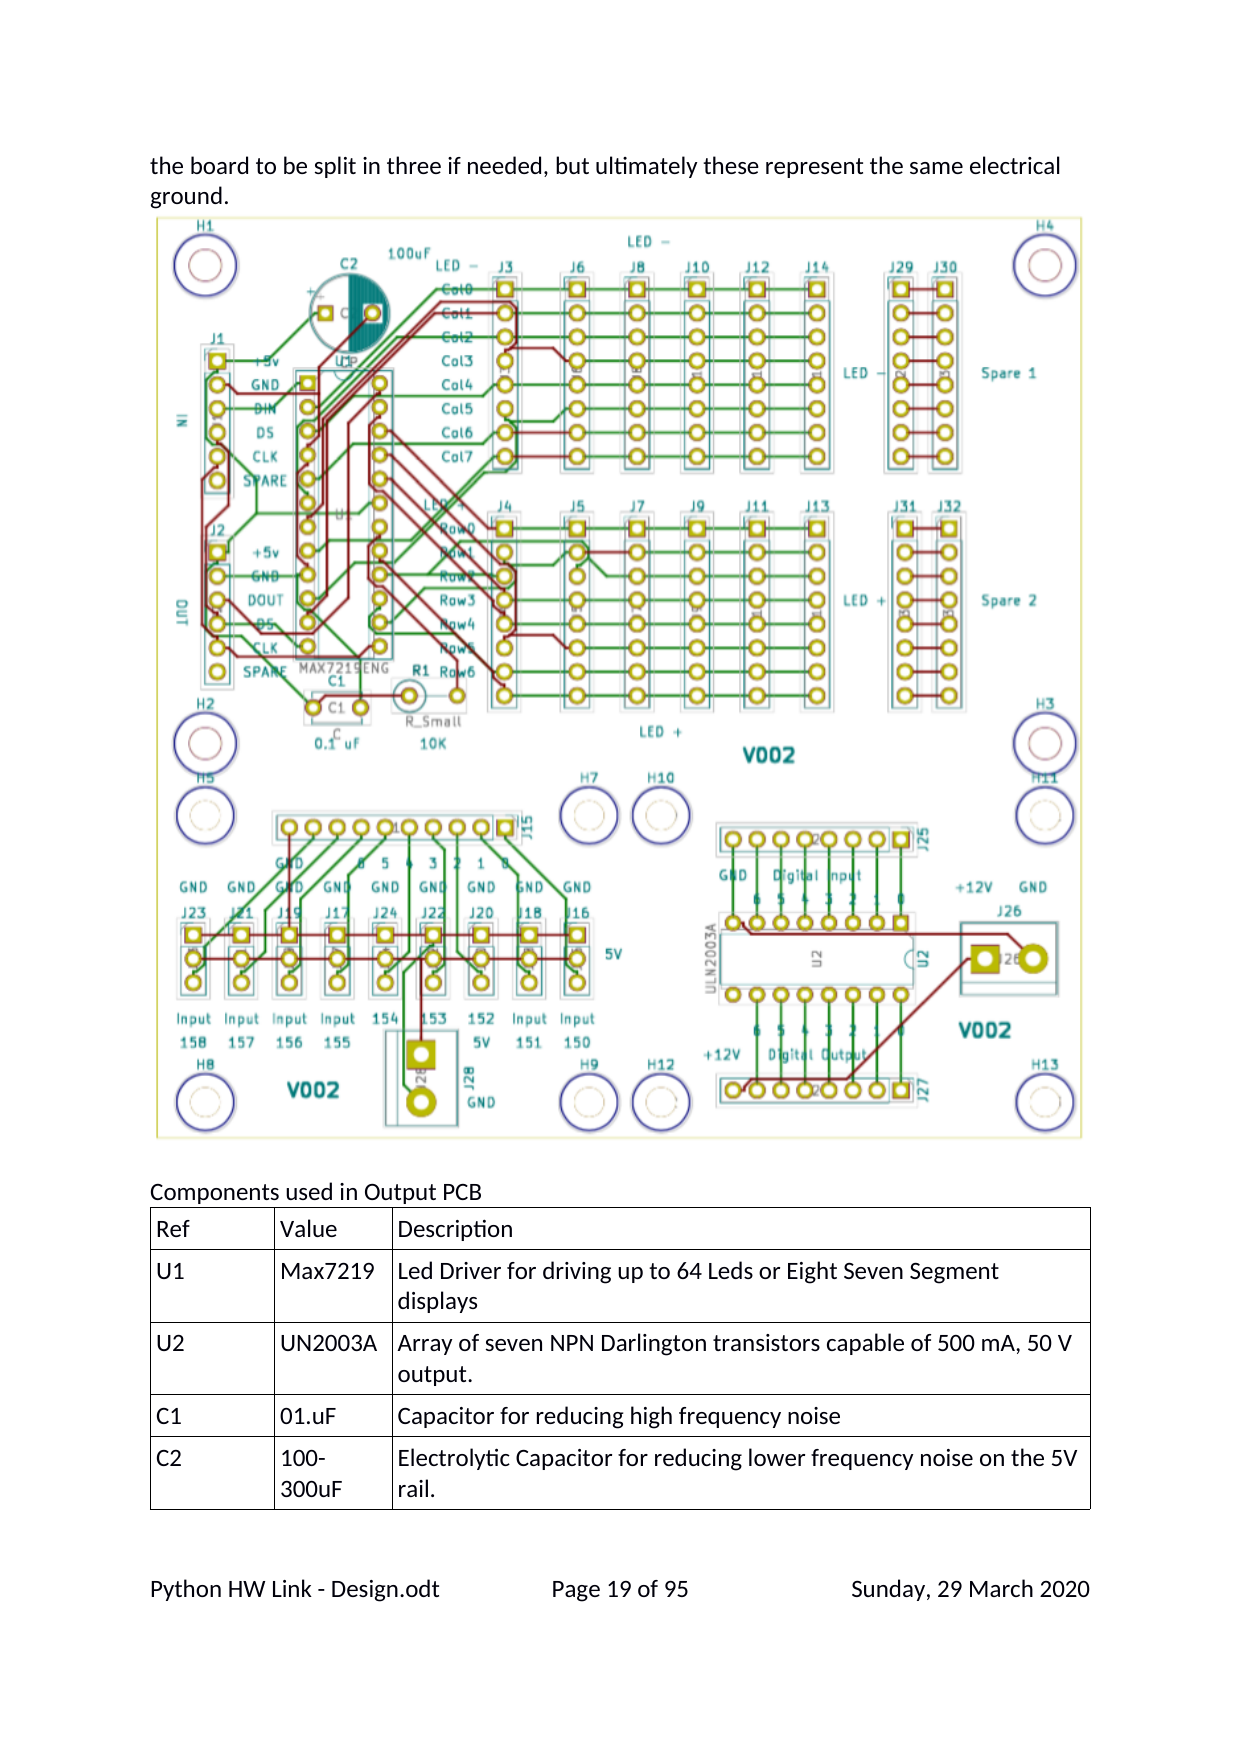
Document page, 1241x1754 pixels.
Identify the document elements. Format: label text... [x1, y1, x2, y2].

text Components used in Output PCB [150, 1176, 1090, 1207]
table_cell C1 [151, 1395, 274, 1436]
table_cell Array of seven NPN Darlington transistors capable of 500 mA, 50 V output. [393, 1323, 1090, 1394]
table_header Value [275, 1208, 392, 1249]
table_cell Max7219 [275, 1250, 392, 1322]
picture [150, 211, 1091, 1146]
table_cell C2 [151, 1437, 274, 1509]
table_cell Led Driver for driving up to 64 Leds or Eight Seven Segment displays [393, 1250, 1090, 1322]
table_cell 100-300uF [275, 1437, 392, 1509]
table_cell Capacitor for reducing high frequency noise [393, 1395, 1090, 1436]
table_header Description [393, 1208, 1090, 1249]
table_cell U2 [151, 1323, 274, 1394]
text the board to be split in three if needed, but ultimately these represent the same electrical ground. [150, 150, 1090, 211]
table_cell UN2003A [275, 1323, 392, 1394]
table_cell U1 [151, 1250, 274, 1322]
table_header Ref [151, 1208, 274, 1249]
table_cell Electrolytic Capacitor for reducing lower frequency noise on the 5V rail. [393, 1437, 1090, 1509]
table_cell 01.uF [275, 1395, 392, 1436]
